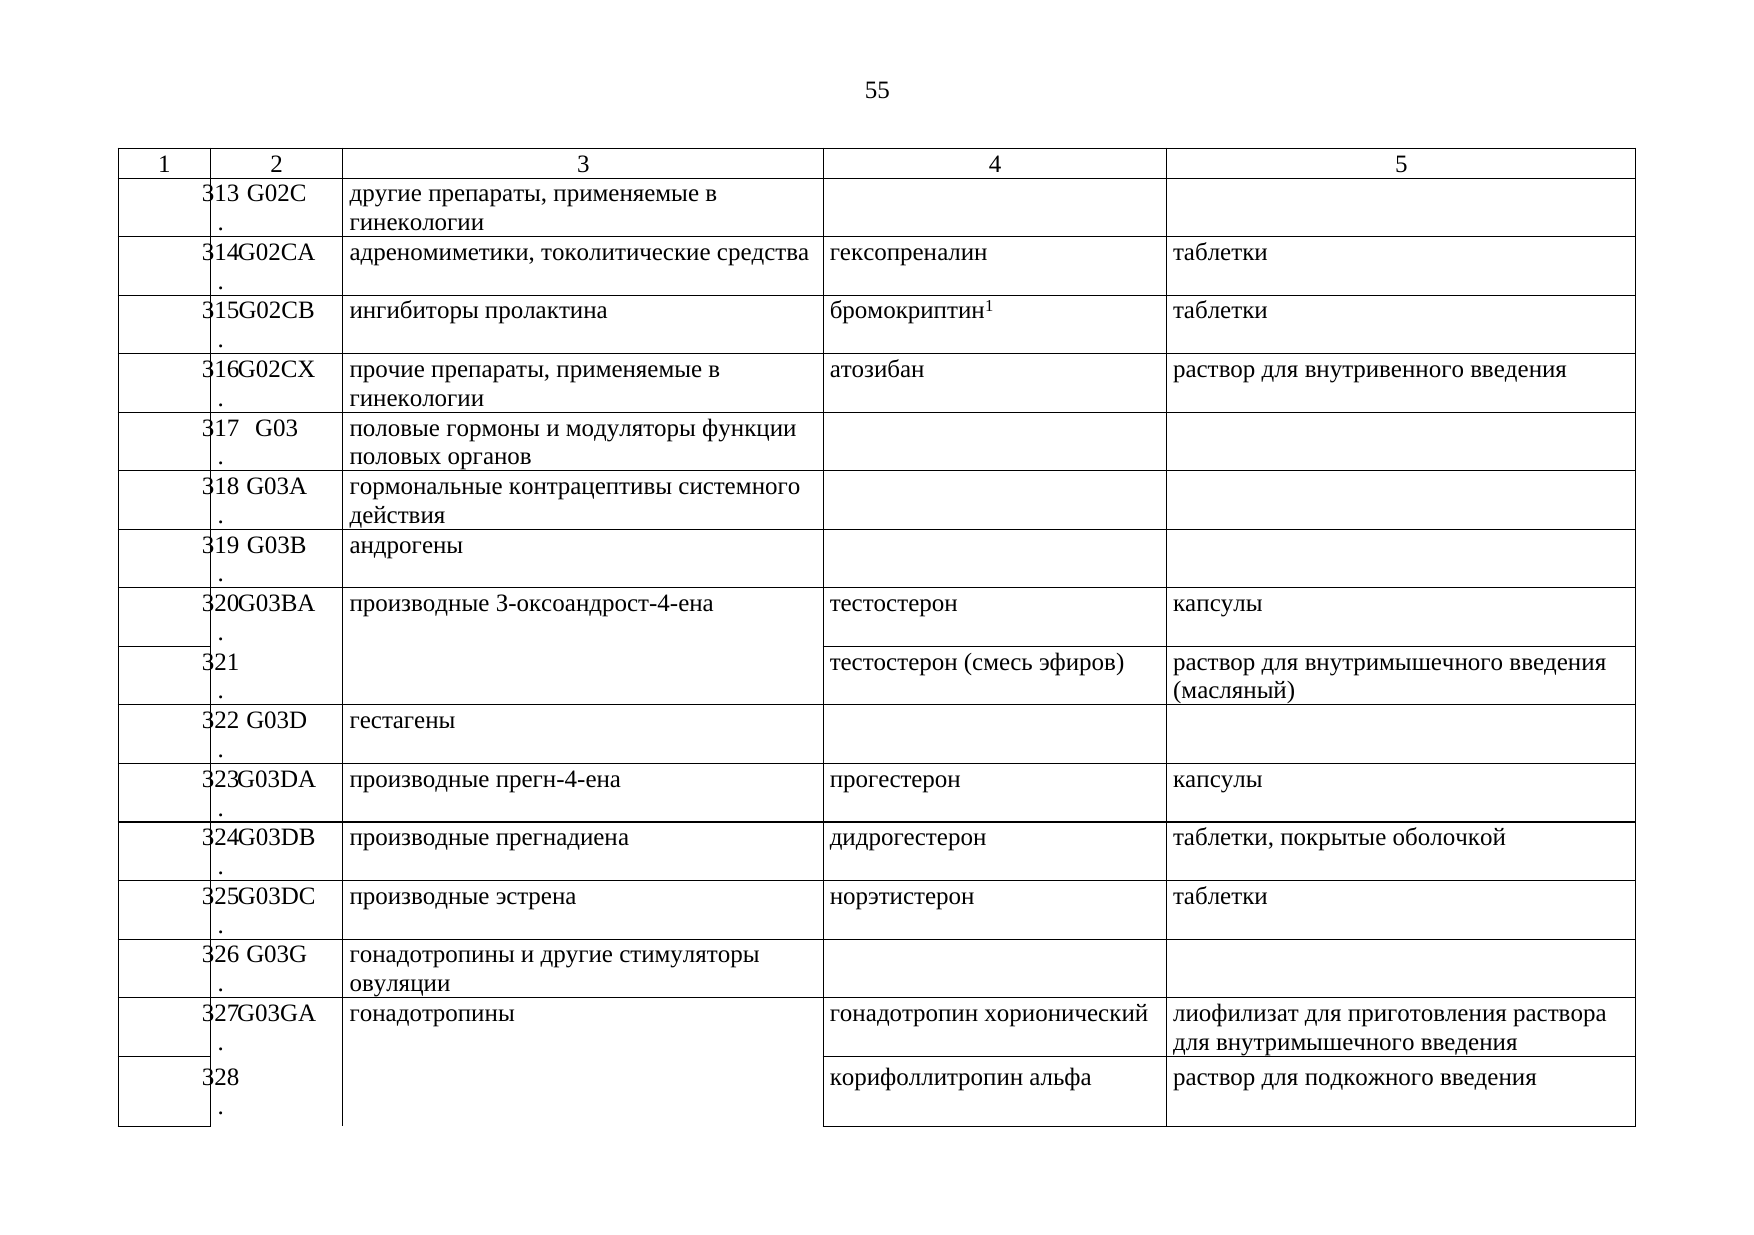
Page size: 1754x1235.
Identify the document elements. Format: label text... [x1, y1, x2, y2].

table_cell [119, 1057, 210, 1126]
table_cell [824, 705, 1166, 763]
table_cell [824, 530, 1166, 587]
table_cell G03A [211, 471, 342, 529]
table_cell [1167, 413, 1635, 470]
table_cell производные З‑оксоандрост-4-ена [343, 588, 823, 704]
table_cell G02CA [211, 237, 342, 294]
table_cell [824, 179, 1166, 236]
table_cell [119, 354, 210, 412]
table_cell [119, 764, 210, 821]
table_cell G03G [211, 940, 342, 997]
table_cell G03BA [211, 588, 342, 646]
table_cell [1167, 705, 1635, 763]
table_cell [824, 413, 1166, 470]
table_cell [211, 646, 342, 704]
table_cell капсулы [1167, 588, 1635, 646]
table_cell гонадотропины и другие стимуляторы овуляции [343, 940, 823, 997]
table_cell [1167, 940, 1635, 997]
table_cell [119, 588, 210, 646]
table_cell [211, 1056, 342, 1126]
table_cell норэтистерон [824, 881, 1166, 938]
table_cell тестостерон (смесь эфиров) [824, 647, 1166, 704]
table_cell [343, 1056, 823, 1126]
table_cell [824, 940, 1166, 997]
table_cell корифоллитропин альфа [824, 1057, 1166, 1126]
table_header 1 [119, 149, 210, 177]
table_cell адреномиметики, токолитические средства [343, 237, 823, 294]
table_cell G03DC [211, 881, 342, 938]
table_cell [119, 881, 210, 938]
table_cell лиофилизат для приготовления раствора для внутримышечного введения [1167, 998, 1635, 1056]
table_cell [119, 940, 210, 997]
table_cell G03DA [211, 764, 342, 821]
table_cell [1167, 471, 1635, 529]
table_cell [119, 530, 210, 587]
table_cell G03DB [211, 823, 342, 880]
table_cell гексопреналин [824, 237, 1166, 294]
table_cell другие препараты, применяемые в гинекологии [343, 179, 823, 236]
table_cell дидрогестерон [824, 823, 1166, 880]
table_cell капсулы [1167, 764, 1635, 821]
table_cell таблетки [1167, 881, 1635, 938]
table_cell прочие препараты, применяемые в гинекологии [343, 354, 823, 412]
table_cell [1167, 179, 1635, 236]
table_cell бромокриптин1 [824, 296, 1166, 353]
table_header 4 [824, 149, 1166, 177]
table_cell G03B [211, 530, 342, 587]
table_cell гонадотропин хорионический [824, 998, 1166, 1056]
table_cell G03GA [211, 998, 342, 1056]
table_cell [119, 179, 210, 236]
table_cell [1167, 530, 1635, 587]
table_cell раствор для внутривенного введения [1167, 354, 1635, 412]
table_cell [119, 296, 210, 353]
table_cell тестостерон [824, 588, 1166, 646]
table_cell G02CХ [211, 354, 342, 412]
table_cell [824, 471, 1166, 529]
table_cell ингибиторы пролактина [343, 296, 823, 353]
table_cell таблетки [1167, 237, 1635, 294]
table_cell прогестерон [824, 764, 1166, 821]
table_cell производные прегн-4-ена [343, 764, 823, 821]
table_cell раствор для внутримышечного введения (масляный) [1167, 647, 1635, 704]
table_cell G03 [211, 413, 342, 470]
table_cell [119, 237, 210, 294]
table_cell гонадотропины [343, 998, 823, 1056]
table_cell [119, 647, 210, 704]
table_cell G02C [211, 179, 342, 236]
table_cell гестагены [343, 705, 823, 763]
table_cell производные прегнадиена [343, 823, 823, 880]
table_cell таблетки, покрытые оболочкой [1167, 823, 1635, 880]
table_cell андрогены [343, 530, 823, 587]
table_cell гормональные контрацептивы системного действия [343, 471, 823, 529]
table_cell [119, 998, 210, 1056]
table_cell раствор для подкожного введения [1167, 1057, 1635, 1126]
table_cell [119, 823, 210, 880]
table_cell [119, 413, 210, 470]
table_cell производные эстрена [343, 881, 823, 938]
table_cell G03D [211, 705, 342, 763]
table_cell [119, 705, 210, 763]
table_header 2 [211, 149, 342, 177]
table_cell G02CB [211, 296, 342, 353]
table_cell атозибан [824, 354, 1166, 412]
table_cell таблетки [1167, 296, 1635, 353]
table_header 3 [343, 149, 823, 177]
table_cell половые гормоны и модуляторы функции половых органов [343, 413, 823, 470]
table_cell [119, 471, 210, 529]
table_header 5 [1167, 149, 1635, 177]
